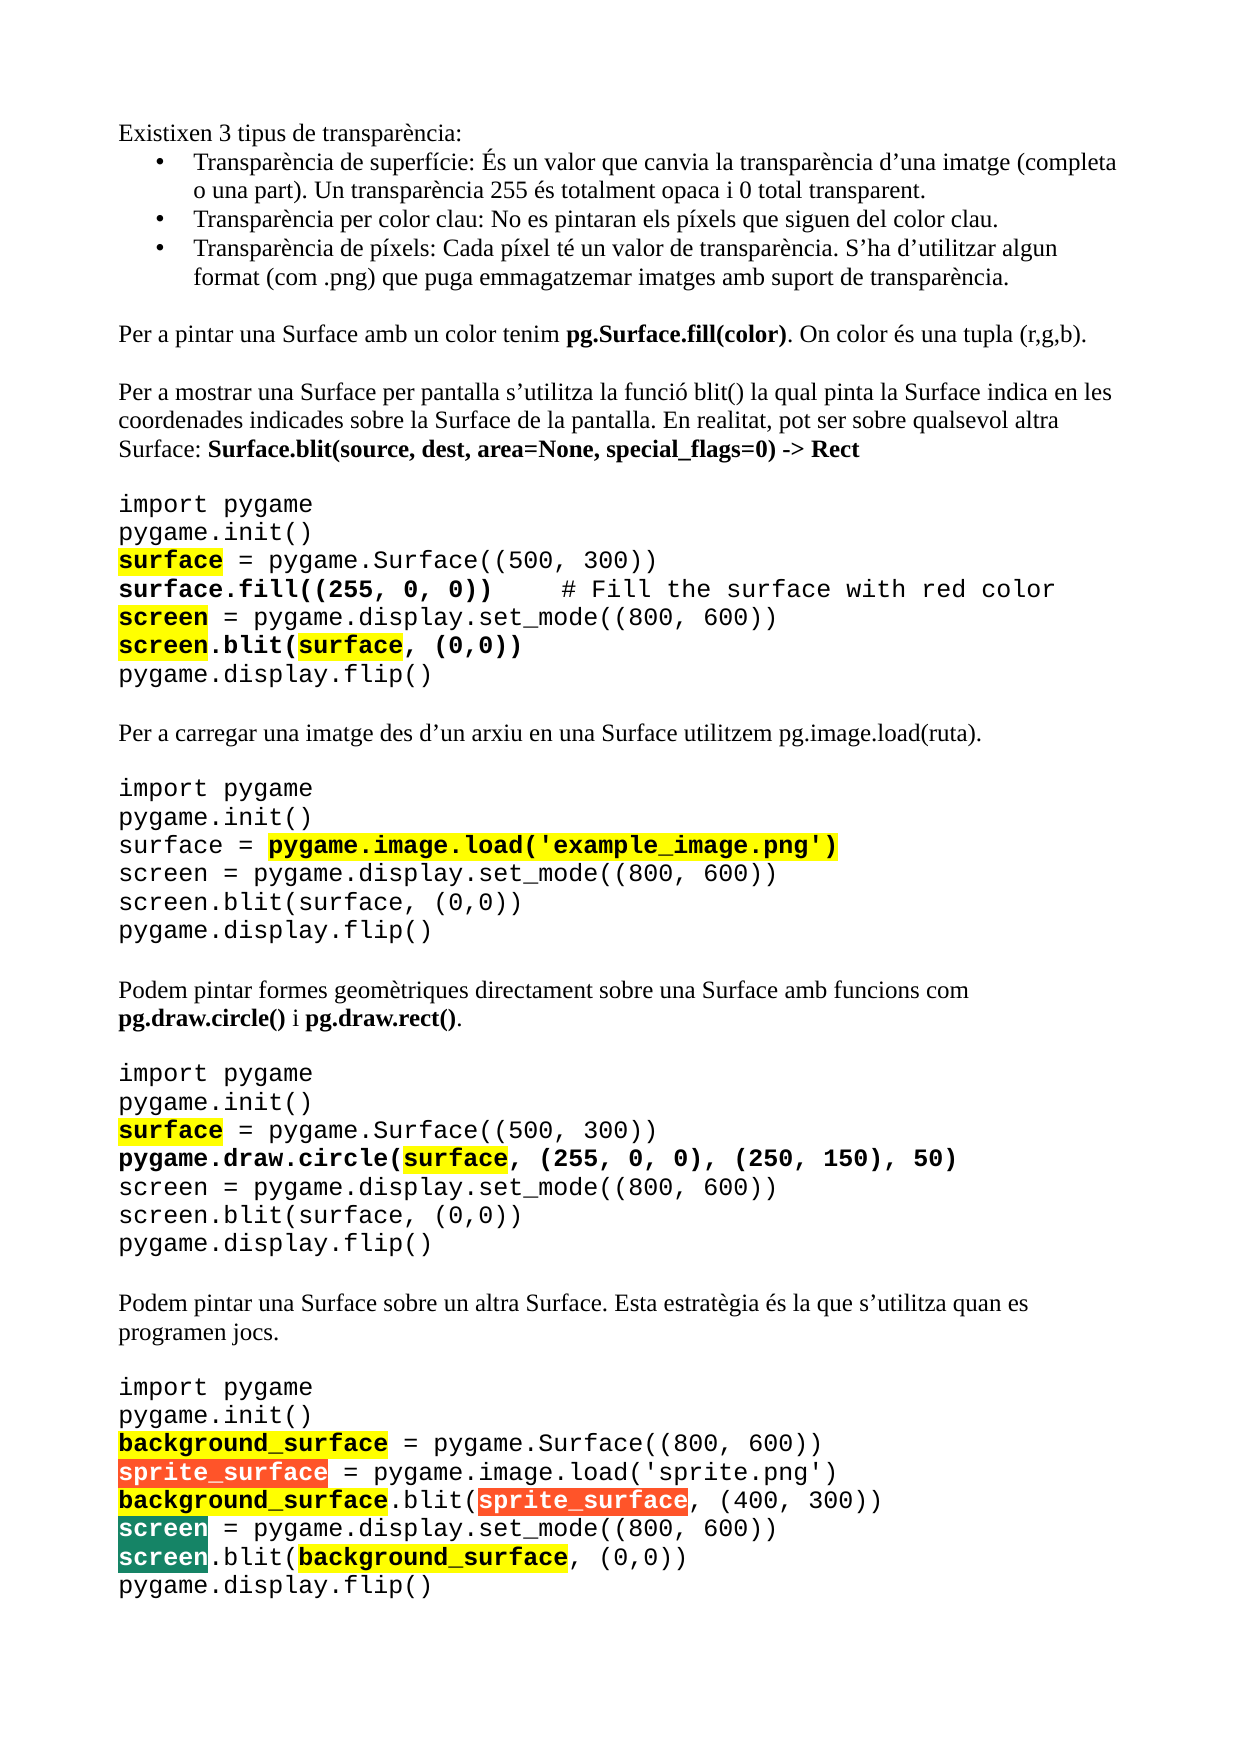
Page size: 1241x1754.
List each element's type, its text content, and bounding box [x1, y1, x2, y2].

text pygame.display.flip() [118, 1231, 1122, 1259]
text surface = pygame.image.load('example_image.png') [118, 833, 1122, 861]
text background_surface.blit(sprite_surface, (400, 300)) [118, 1488, 1122, 1516]
text import pygame [118, 1061, 1122, 1089]
text Podem pintar formes geomètriques directament sobre una Surface amb funcions com pg.draw.circle() i pg.draw.rect(). [118, 975, 1122, 1032]
text Podem pintar una Surface sobre un altra Surface. Esta estratègia és la que s’utilitza quan es programen jocs. [118, 1288, 1122, 1346]
text Per a mostrar una Surface per pantalla s’utilitza la funció blit() la qual pinta la Surface indica en les coordenades indicades sobre la Surface de la pantalla. En realitat, pot ser sobre qualsevol altra Surface: Surface.blit(source, dest, area=None, special_flags=0) -> Rect [118, 377, 1122, 463]
text surface.fill((255, 0, 0)) # Fill the surface with red color [118, 576, 1122, 605]
text import pygame [118, 776, 1122, 804]
text screen = pygame.display.set_mode((800, 600)) [118, 861, 1122, 889]
text screen.blit(surface, (0,0)) [118, 889, 1122, 918]
text surface = pygame.Surface((500, 300)) [118, 548, 1122, 576]
text pygame.display.flip() [118, 918, 1122, 946]
text screen.blit(surface, (0,0)) [118, 633, 1122, 661]
text pygame.init() [118, 520, 1122, 548]
text surface = pygame.Surface((500, 300)) [118, 1118, 1122, 1146]
text import pygame [118, 491, 1122, 520]
text screen.blit(surface, (0,0)) [118, 1203, 1122, 1231]
text sprite_surface = pygame.image.load('sprite.png') [118, 1459, 1122, 1488]
text pygame.display.flip() [118, 1573, 1122, 1601]
list Transparència per color clau: No es pintaran els píxels que siguen del color clau. [156, 204, 1122, 233]
text import pygame [118, 1374, 1122, 1403]
text pygame.init() [118, 1089, 1122, 1118]
text Existixen 3 tipus de transparència: [118, 118, 1122, 147]
text Per a carregar una imatge des d’un arxiu en una Surface utilitzem pg.image.load(ruta). [118, 718, 1122, 747]
text background_surface = pygame.Surface((800, 600)) [118, 1431, 1122, 1459]
text pygame.init() [118, 1403, 1122, 1431]
text pygame.display.flip() [118, 661, 1122, 690]
text screen.blit(background_surface, (0,0)) [118, 1544, 1122, 1573]
list Transparència de píxels: Cada píxel té un valor de transparència. S’ha d’utilitzar algun format (com .png) que puga emmagatzemar imatges amb suport de transparència. [156, 233, 1122, 291]
text screen = pygame.display.set_mode((800, 600)) [118, 1516, 1122, 1544]
list Transparència de superfície: És un valor que canvia la transparència d’una imatge (completa o una part). Un transparència 255 és totalment opaca i 0 total transparent. [156, 147, 1122, 204]
text Per a pintar una Surface amb un color tenim pg.Surface.fill(color). On color és una tupla (r,g,b). [118, 319, 1122, 348]
text screen = pygame.display.set_mode((800, 600)) [118, 1174, 1122, 1203]
text screen = pygame.display.set_mode((800, 600)) [118, 605, 1122, 633]
text pygame.draw.circle(surface, (255, 0, 0), (250, 150), 50) [118, 1146, 1122, 1174]
text pygame.init() [118, 804, 1122, 833]
